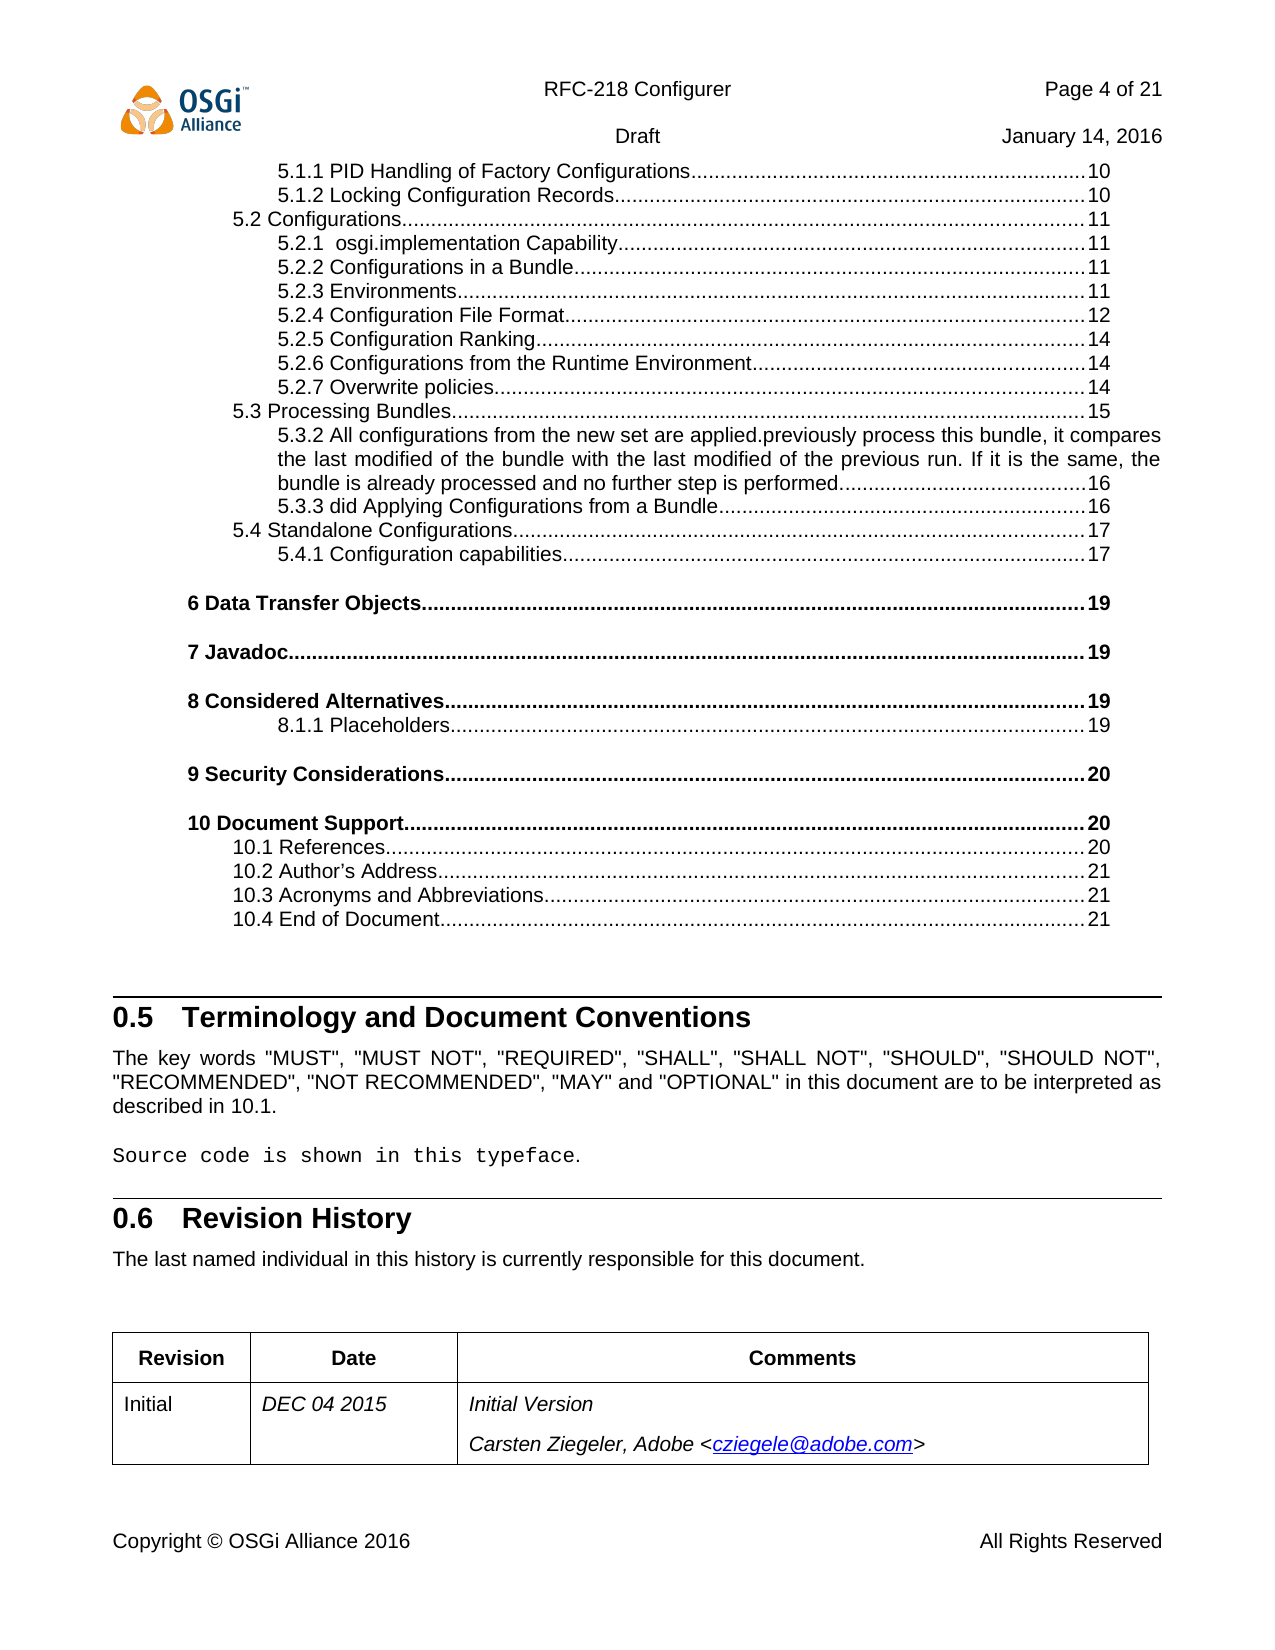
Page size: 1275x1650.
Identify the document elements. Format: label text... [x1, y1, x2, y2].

text 5.4.1 Configuration capabilities 17 [277, 542, 1162, 566]
text 10.2 Author’s Address 21 [232, 859, 1162, 883]
table_header Date [251, 1333, 457, 1382]
table_cell Initial Version Carsten Ziegeler, Adobe <cziegele@adobe.com> [458, 1383, 1148, 1464]
text 5.2.3 Environments 11 [277, 279, 1162, 303]
table_header Revision [113, 1333, 250, 1382]
text 8.1.1 Placeholders 19 [277, 713, 1162, 737]
text 10 Document Support 20 [187, 811, 1162, 835]
text 10.4 End of Document 21 [232, 907, 1162, 931]
text 5.2.4 Configuration File Format 12 [277, 303, 1162, 327]
subtitle Terminology and Document Conventions [112, 997, 1162, 1033]
picture [113, 78, 257, 142]
text 5.2.2 Configurations in a Bundle 11 [277, 255, 1162, 279]
text 5.2 Configurations 11 [232, 207, 1162, 231]
text The key words "MUST", "MUST NOT", "REQUIRED", "SHALL", "SHALL NOT", "SHOULD", "SHOULD NOT", "RECOMMENDED", "NOT RECOMMENDED", "MAY" and "OPTIONAL" in this document are to be interpreted as described in 1. [112, 1046, 1162, 1117]
table_header Comments [458, 1333, 1148, 1382]
text 10.3 Acronyms and Abbreviations 21 [232, 883, 1162, 907]
text 5.2.1 osgi.implementation Capability 11 [277, 231, 1162, 255]
text 5.1.1 PID Handling of Factory Configurations 10 [277, 159, 1162, 183]
text 5.1.2 Locking Configuration Records 10 [277, 183, 1162, 207]
text Source code is shown in this typeface. [112, 1142, 1162, 1168]
text 6 Data Transfer Objects 19 [187, 591, 1162, 615]
table_cell DEC 04 2015 [251, 1383, 457, 1464]
text 5.3.2 All configurations from the new set are applied.previously process this bundle, it compares the last modified of the bundle with the last modified of the previous run. If it is the same, the bundle is already processed and no further step is performed. 16 [277, 422, 1162, 494]
text 5.2.7 Overwrite policies 14 [277, 374, 1162, 398]
text 5.4 Standalone Configurations 17 [232, 518, 1162, 542]
text 5.3.3 did Applying Configurations from a Bundle 16 [277, 494, 1162, 518]
subtitle Revision History [112, 1199, 1162, 1234]
text 5.2.5 Configuration Ranking 14 [277, 327, 1162, 351]
table_cell Initial [113, 1383, 250, 1464]
text 10.1 References 20 [232, 835, 1162, 859]
text 5.2.6 Configurations from the Runtime Environment 14 [277, 351, 1162, 374]
text 8 Considered Alternatives 19 [187, 689, 1162, 713]
text 5.3 Processing Bundles 15 [232, 398, 1162, 422]
text 9 Security Considerations 20 [187, 762, 1162, 786]
text 7 Javadoc 19 [187, 640, 1162, 664]
text The last named individual in this history is currently responsible for this document. [112, 1247, 1162, 1271]
